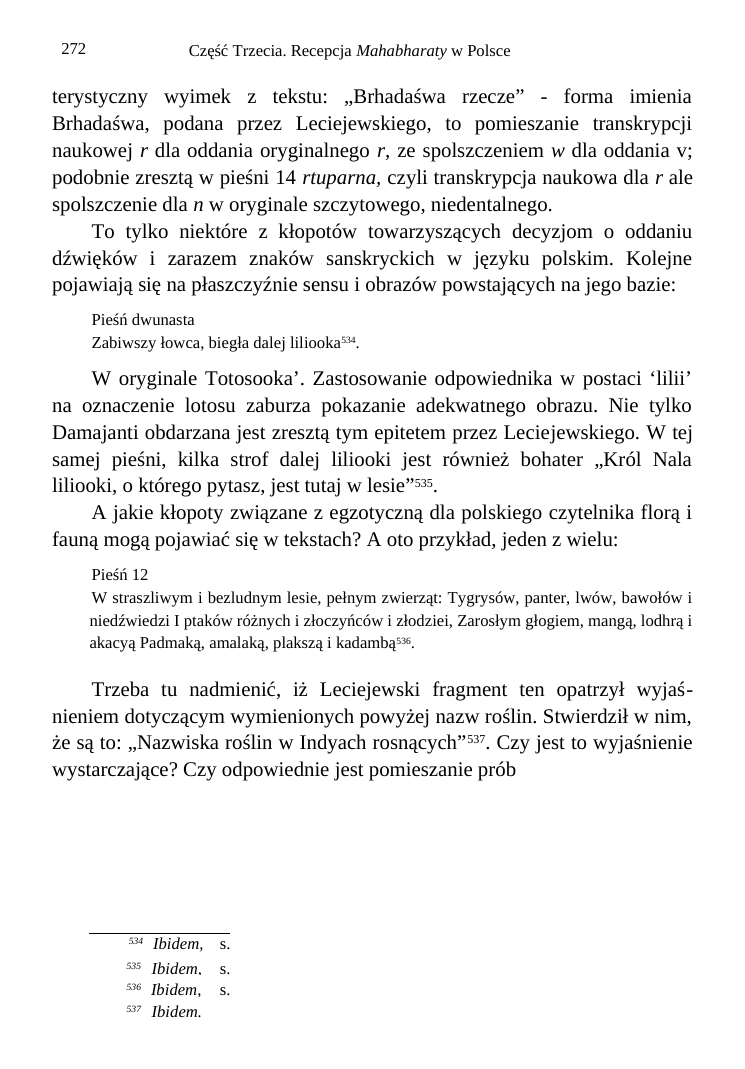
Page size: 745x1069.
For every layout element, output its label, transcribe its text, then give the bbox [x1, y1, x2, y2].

text W straszliwym i bezludnym lesie, pełnym zwierząt: Tygrysów, panter, lwów, bawołów i niedźwiedzi I ptaków różnych i złoczyńców i złodziei, Zarosłym głogiem, mangą, lodhrą i akacyą Padmaką, amalaką, plakszą i kadambą536. [89, 587, 693, 652]
text 536 Ibidem, s. 294. [89, 980, 230, 996]
text A jakie kłopoty związane z egzotyczną dla polskiego czytelnika florą i fauną mogą pojawiać się w tekstach? A oto przykład, jeden z wielu: [52, 500, 693, 551]
text 534 Ibidem, s. 294. [89, 934, 230, 953]
text 537 Ibidem. [89, 1001, 230, 1021]
text Trzeba tu nadmienić, iż Leciejewski fragment ten opatrzył wyjaś­nieniem dotyczącym wymienionych powyżej nazw roślin. Stwierdził w nim, że są to: „Nazwiska roślin w Indyach rosnących”537. Czy jest to wyjaśnienie wystarczające? Czy odpowiednie jest pomieszanie prób [52, 677, 693, 781]
text 535 Ibidem, s. 295. [89, 959, 230, 975]
text Zabiwszy łowca, biegła dalej liliooka534. [52, 333, 693, 352]
text Pieśń dwunasta [52, 310, 693, 329]
text To tylko niektóre z kłopotów towarzyszących decyzjom o oddaniu dźwięków i zarazem znaków sanskryckich w języku polskim. Kolejne pojawiają się na płaszczyźnie sensu i obrazów powstających na jego bazie: [52, 219, 693, 296]
text Część Trzecia. Recepcja Mahabharaty w Polsce [188, 40, 564, 59]
text Pieśń 12 [52, 564, 693, 584]
text terystyczny wyimek z tekstu: „Brhadaśwa rzecze” - forma imienia Brhadaśwa, podana przez Leciejewskiego, to pomieszanie transkrypcji naukowej r dla oddania oryginalnego r, ze spolszczeniem w dla oddania v; podobnie zresztą w pieśni 14 rtuparna, czyli transkrypcja naukowa dla r ale spolszczenie dla n w oryginale szczytowego, niedentalnego. [52, 84, 693, 216]
text W oryginale Totosooka’. Zastosowanie odpowiednika w postaci ‘lilii’ na oznaczenie lotosu zaburza pokazanie adekwatnego obrazu. Nie tylko Damajanti obdarzana jest zresztą tym epitetem przez Lecie­jewskiego. W tej samej pieśni, kilka strof dalej liliooki jest również bohater „Król Nala liliooki, o którego pytasz, jest tutaj w lesie”535. [52, 366, 693, 497]
text 272 [55, 39, 91, 58]
